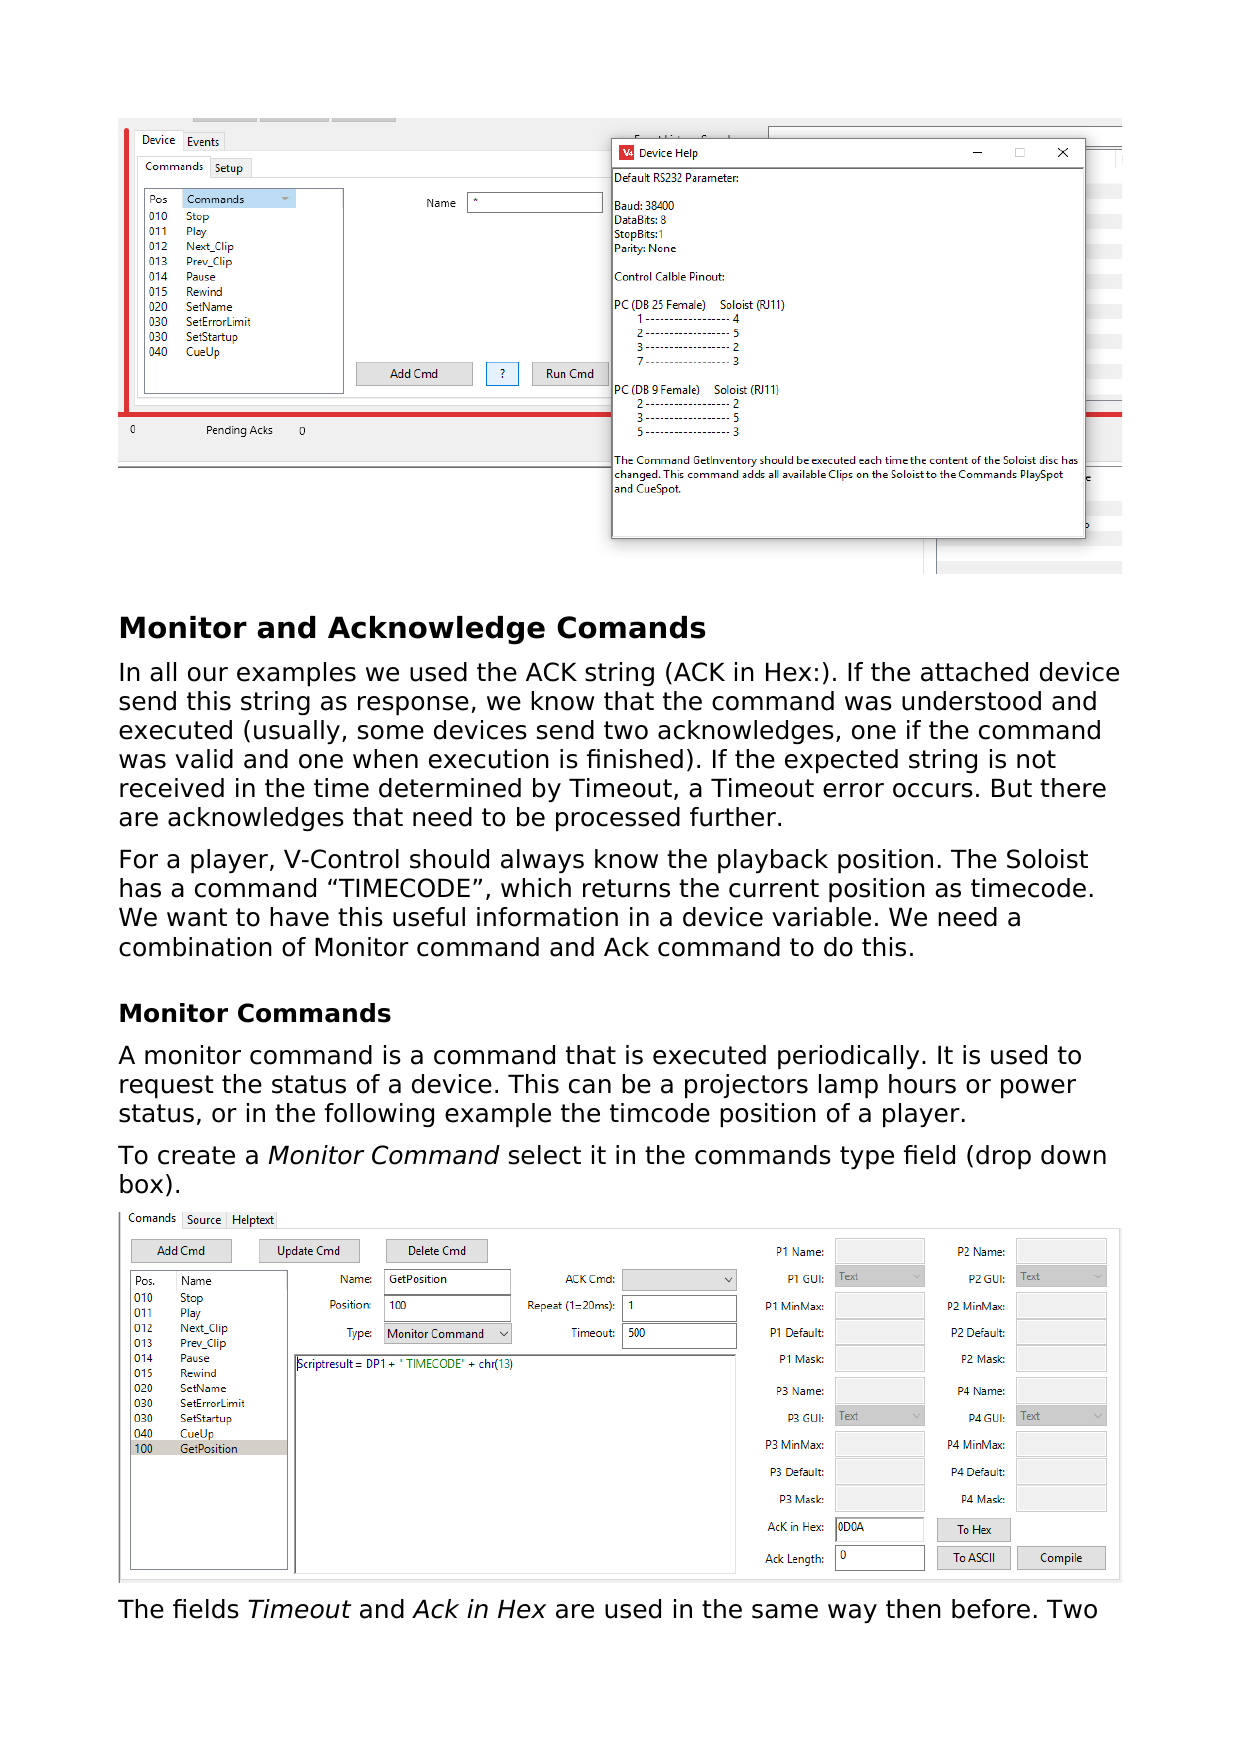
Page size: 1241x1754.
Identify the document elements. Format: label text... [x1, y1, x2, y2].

text To create a Monitor Command select it in the commands type field (drop down box). [118, 1141, 1122, 1199]
text A monitor command is a command that is executed periodically. It is used to request the status of a device. This can be a projectors lamp hours or power status, or in the following example the timcode position of a player. [118, 1041, 1122, 1129]
picture [118, 1212, 1123, 1583]
text In all our examples we used the ACK string (ACK in Hex:). If the attached device send this string as response, we know that the command was understood and executed (usually, some devices send two acknowledges, one if the command was valid and one when execution is finished). If the expected string is not received in the time determined by Timeout, a Timeout error occurs. But there are acknowledges that need to be processed further. [118, 658, 1122, 833]
picture [118, 118, 1123, 574]
text The fields Timeout and Ack in Hex are used in the same way then before. Two [118, 1595, 1122, 1624]
text For a player, V-Control should always know the playback position. The Soloist has a command “TIMECODE”, which returns the current position as timecode. We want to have this useful information in a device variable. We need a combination of Monitor command and Ack command to do this. [118, 845, 1122, 962]
subtitle Monitor Commands [118, 999, 1122, 1029]
subtitle Monitor and Acknowledge Comands [118, 611, 1122, 645]
